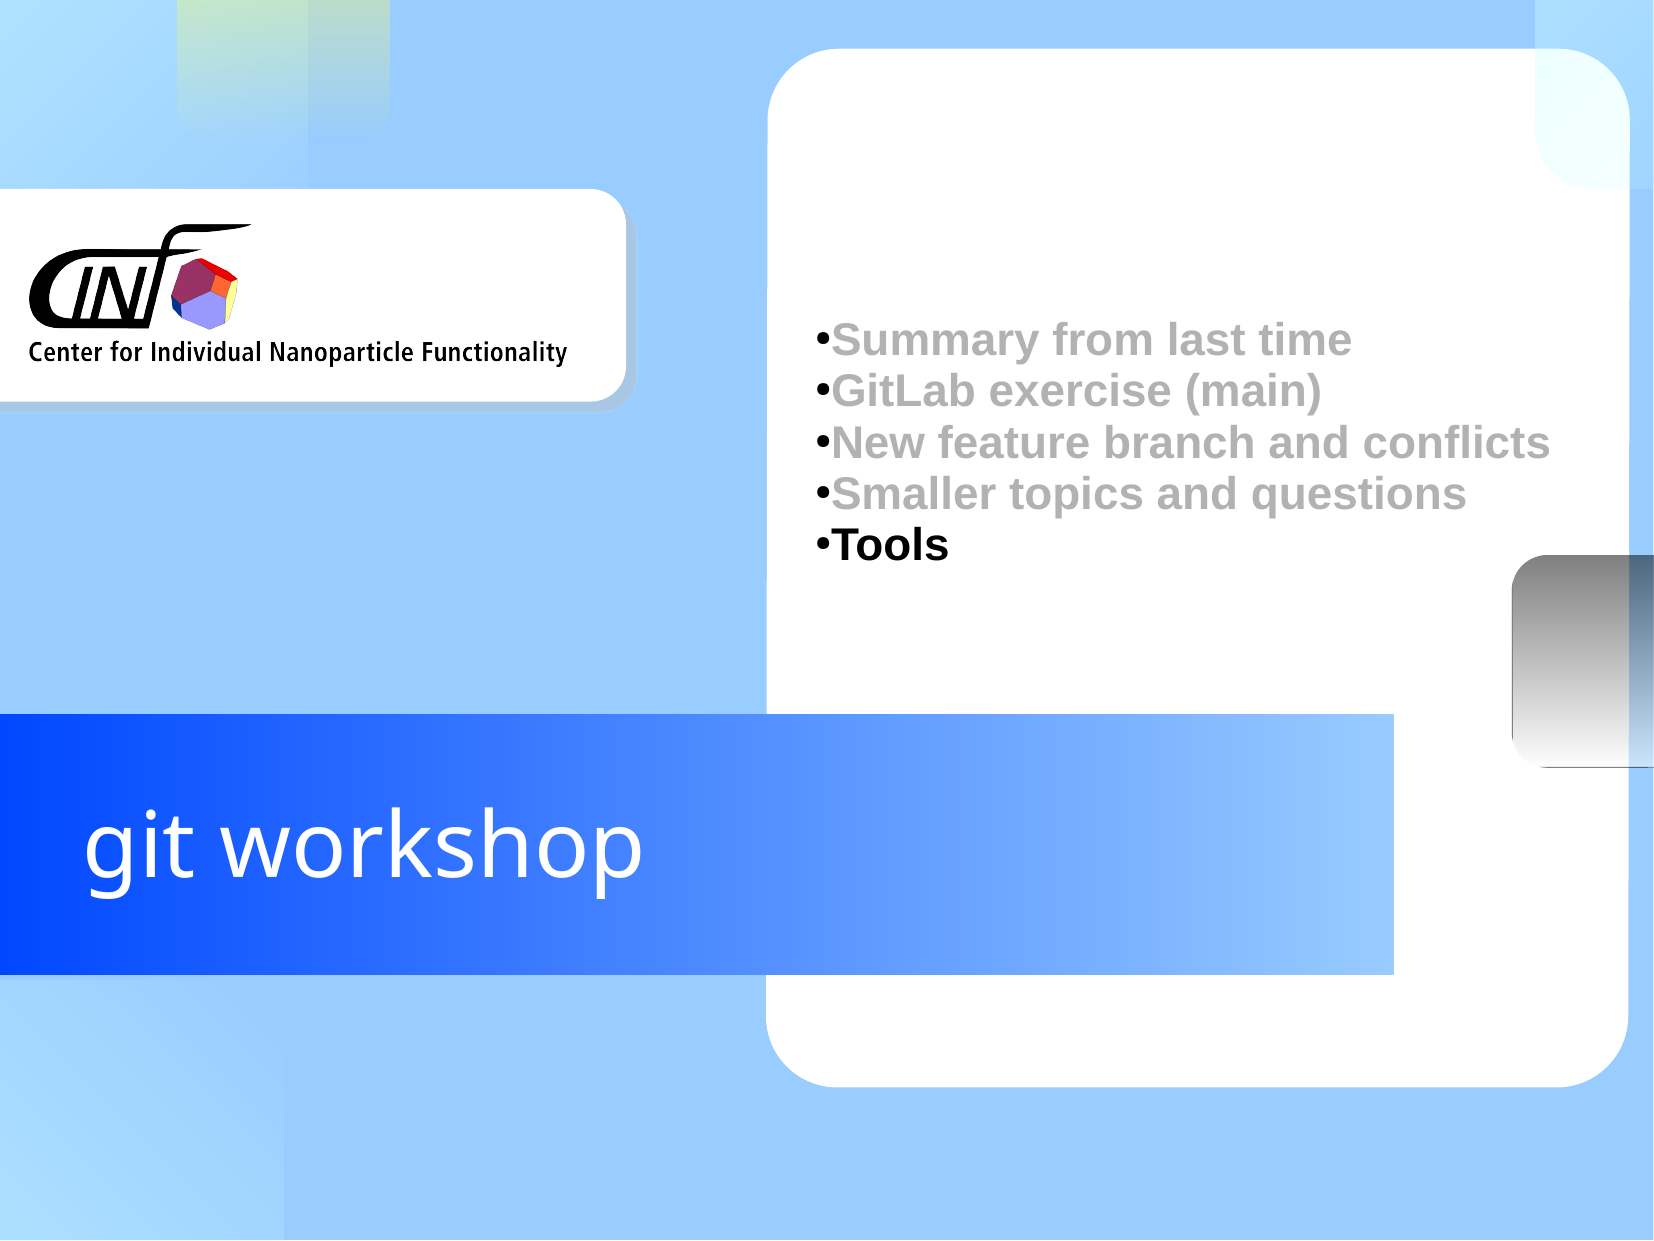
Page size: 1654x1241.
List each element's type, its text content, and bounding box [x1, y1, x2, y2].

picture [28, 224, 567, 367]
subtitle Summary from last time GitLab exercise (main) New feature branch and conflicts Smaller topics and questions Tools [814, 288, 1571, 596]
title git workshop [82, 738, 1312, 946]
